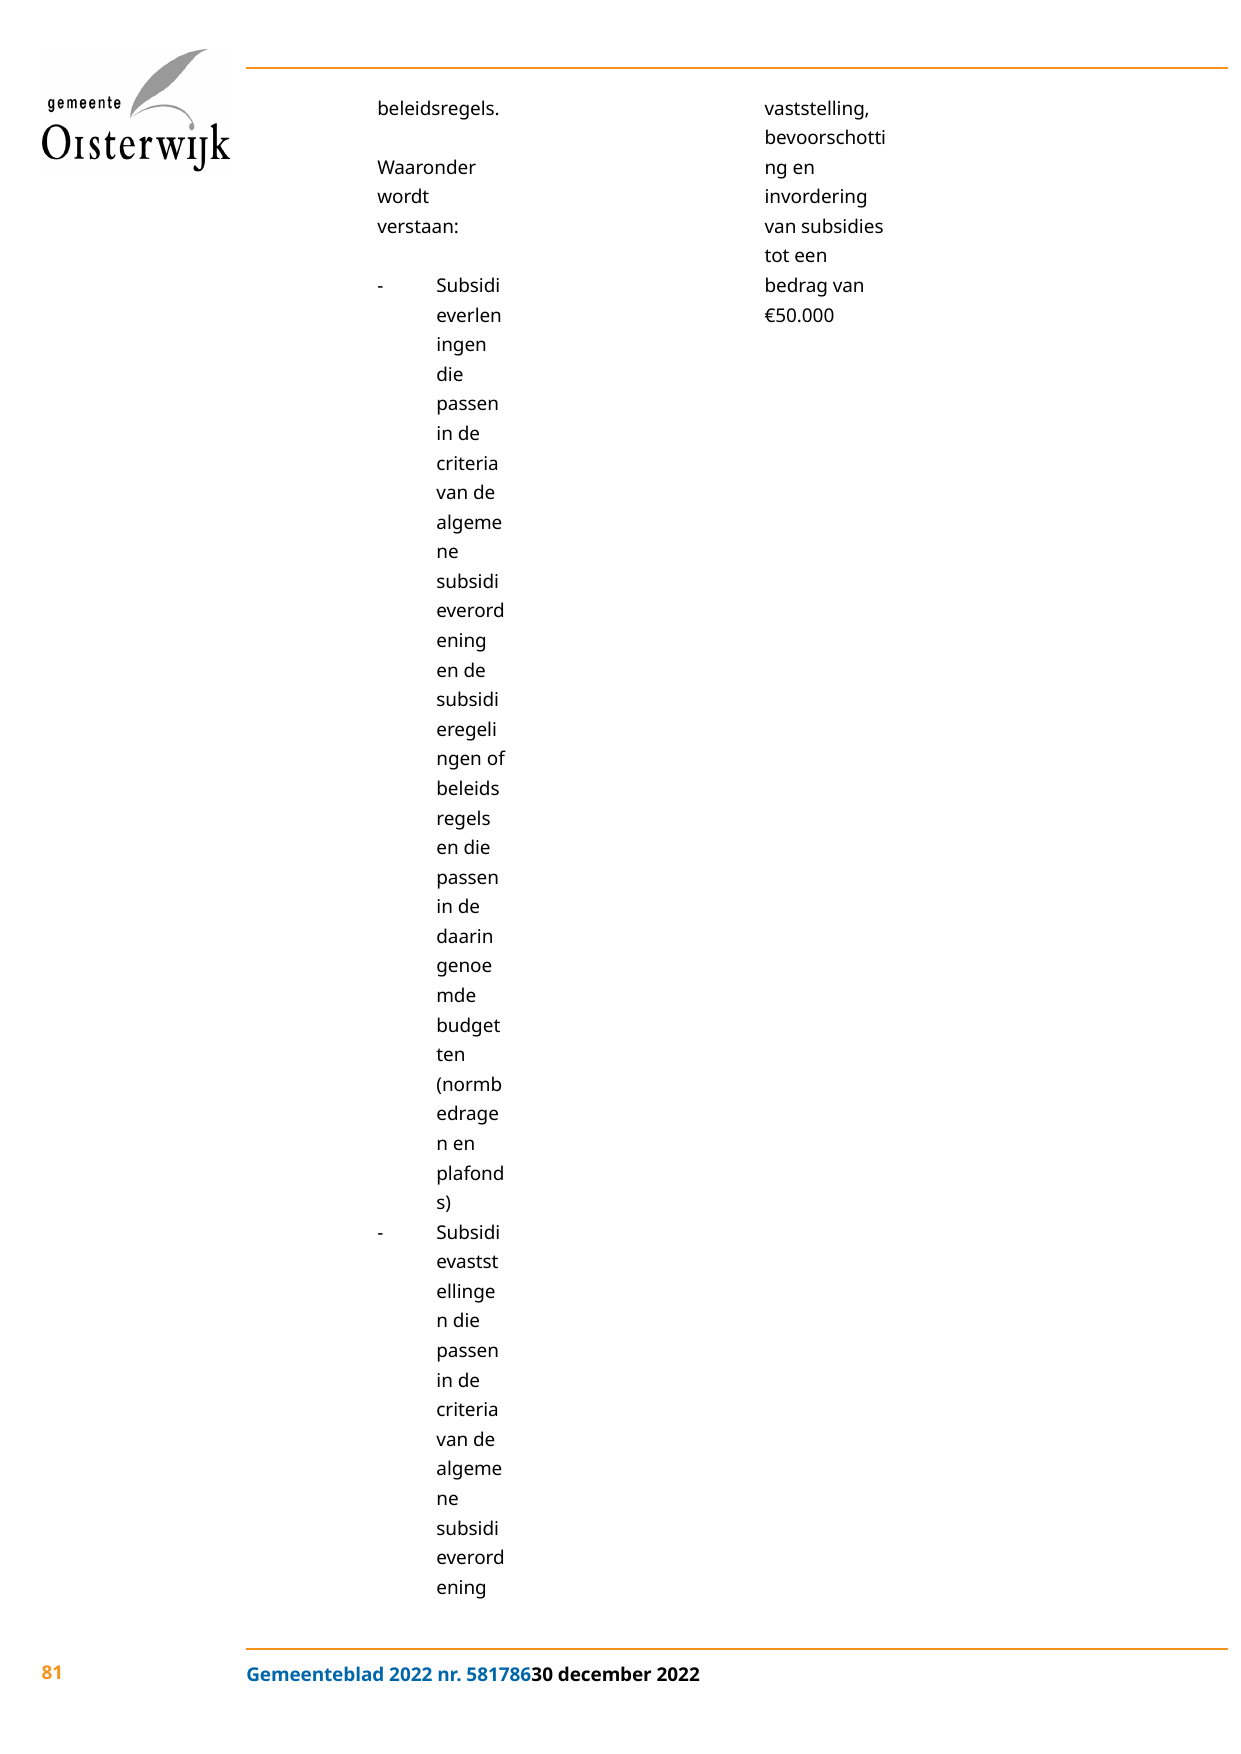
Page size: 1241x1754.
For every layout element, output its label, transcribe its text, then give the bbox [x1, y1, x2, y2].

table_cell [635, 95, 764, 1600]
table_cell beleidsregels. Waaronder wordt verstaan: Subsidieverleningen die passen in de criteria van de algemene subsidieverordening en de subsidieregelingen of beleidsregels en die passen in de daarin genoemde budgetten (normbedragen en plafonds) Subsidievaststellingen die passen in de criteria van de algemene subsidieverordening [377, 95, 506, 1600]
table_cell [506, 95, 635, 1600]
table_cell [894, 95, 1022, 1600]
table_cell [1023, 95, 1152, 1600]
table_cell [248, 95, 377, 1600]
picture [41, 47, 231, 172]
table_cell vaststelling, bevoorschotting en invordering van subsidies tot een bedrag van €50.000 [764, 95, 893, 1600]
